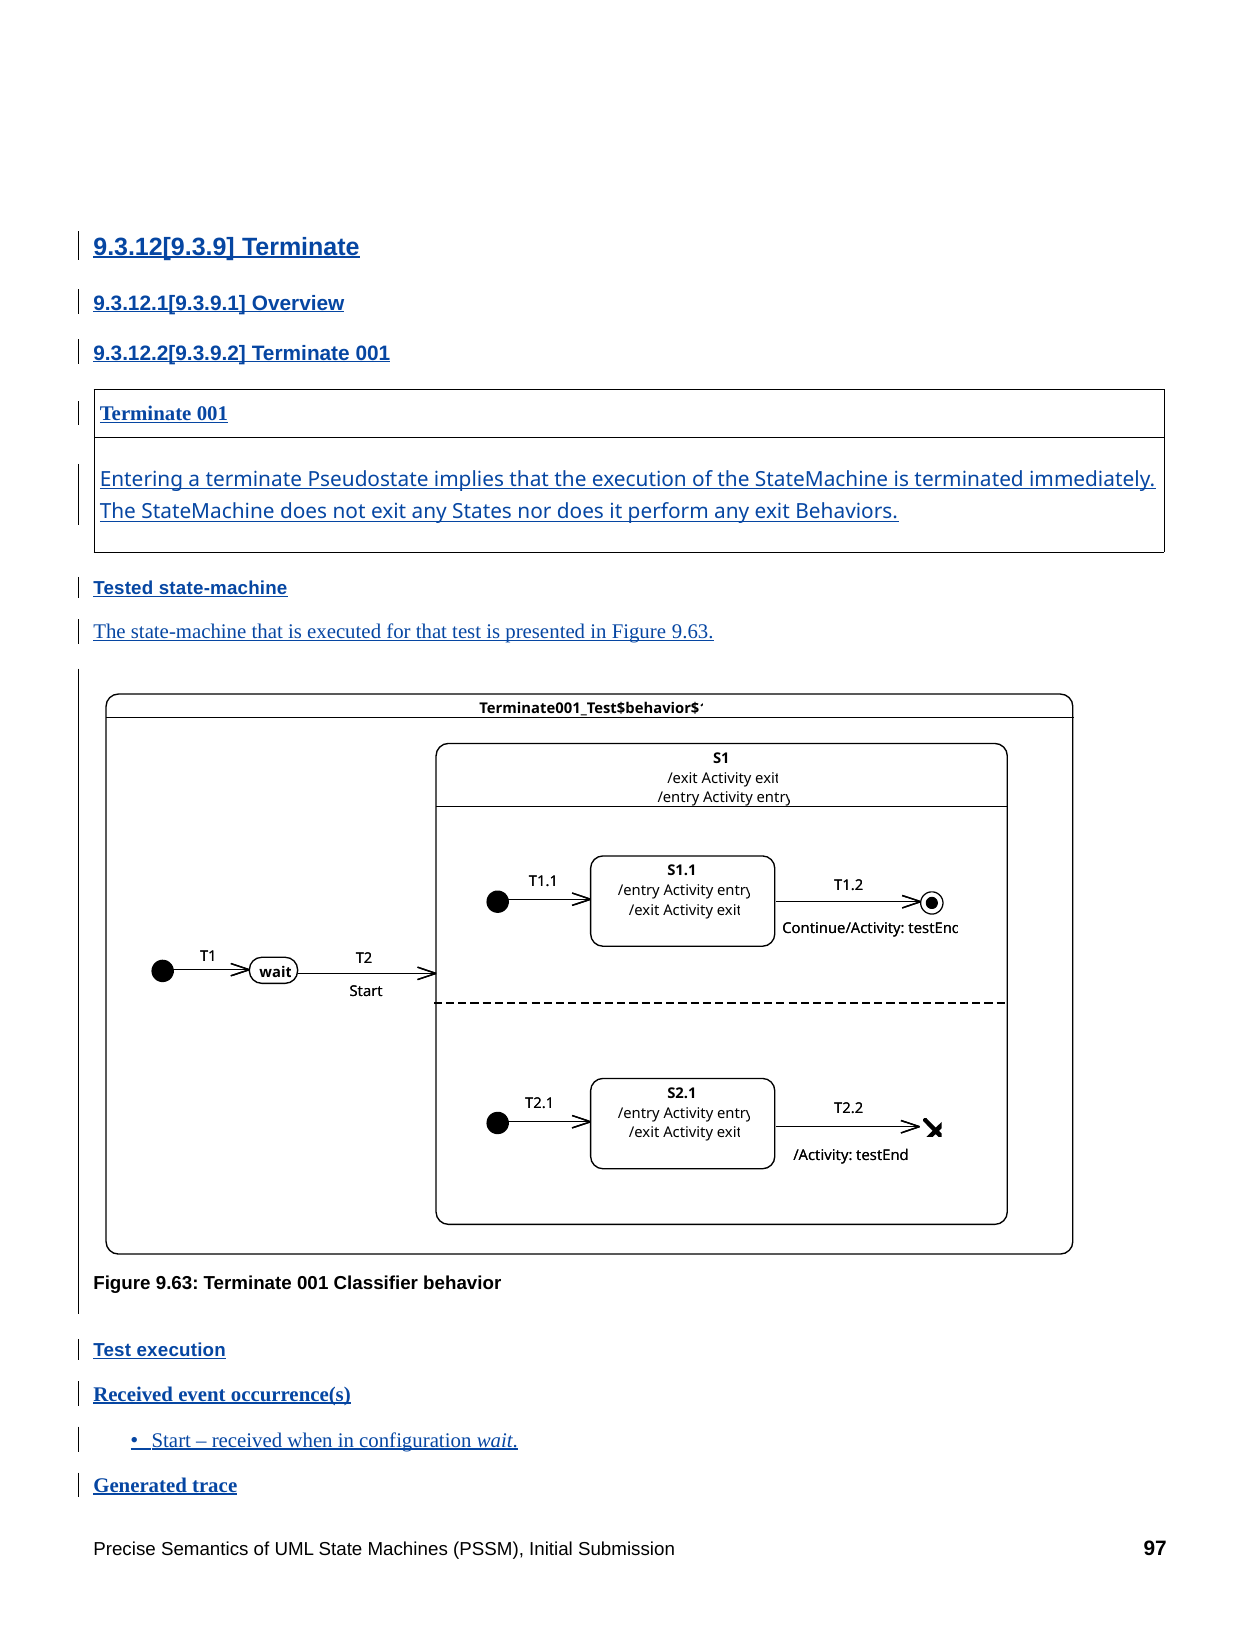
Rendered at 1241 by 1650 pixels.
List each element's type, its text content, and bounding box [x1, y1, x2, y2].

text Figure 9.63: Terminate 001 Classifier behavior [93, 681, 1087, 1293]
subtitle Tested state-machine [93, 577, 1164, 598]
text Generated trace [93, 1473, 1164, 1497]
subtitle Test execution [93, 1339, 1164, 1360]
list Start – received when in configuration wait. [131, 1427, 1164, 1452]
text Received event occurrence(s) [93, 1381, 1164, 1406]
subtitle Overview [93, 289, 1164, 314]
text The state-machine that is executed for that test is presented in Figure 9.63. [93, 619, 1164, 643]
table_header Terminate 001 [95, 390, 1164, 437]
table_cell Entering a terminate Pseudostate implies that the execution of the StateMachine is terminated immediately. The StateMachine does not exit any States nor does it perform any exit Behaviors. [95, 438, 1164, 552]
subtitle Terminate [93, 231, 1164, 260]
subtitle Terminate 001 [93, 339, 1164, 364]
